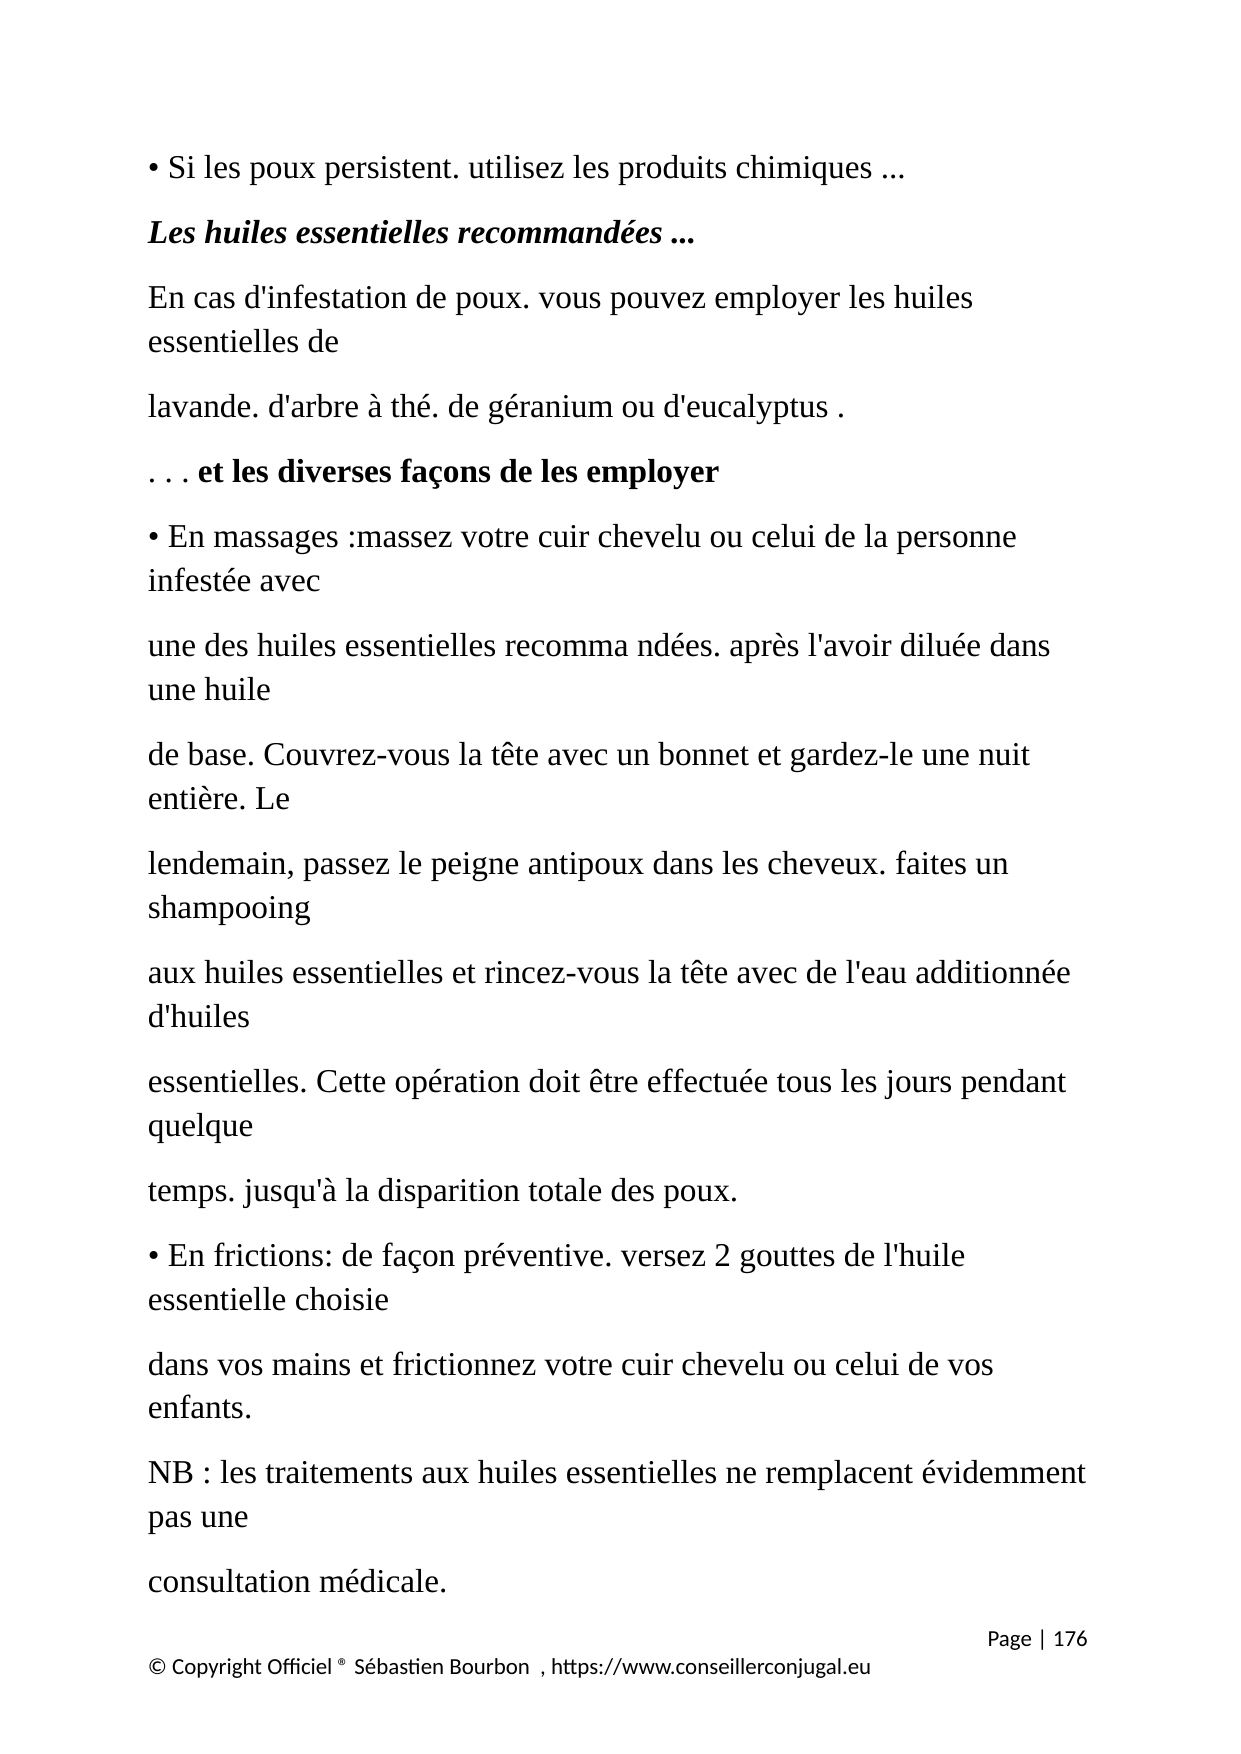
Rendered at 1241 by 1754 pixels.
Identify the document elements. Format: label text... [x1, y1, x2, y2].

text lavande. d'arbre à thé. de géranium ou d'eucalyptus . [148, 386, 1093, 425]
text lendemain, passez le peigne antipoux dans les cheveux. faites un shampooing [148, 843, 1093, 925]
text • Si les poux persistent. utilisez les produits chimiques ... [148, 148, 1093, 186]
text essentielles. Cette opération doit être effectuée tous les jours pendant quelque [148, 1061, 1093, 1143]
text • En massages :massez votre cuir chevelu ou celui de la personne infestée avec [148, 516, 1093, 598]
text temps. jusqu'à la disparition totale des poux. [148, 1170, 1093, 1208]
text Les huiles essentielles recommandées ... [148, 212, 1093, 251]
text aux huiles essentielles et rincez-vous la tête avec de l'eau additionnée d'huiles [148, 952, 1093, 1034]
text NB : les traitements aux huiles essentielles ne remplacent évidemment pas une [148, 1453, 1093, 1535]
text dans vos mains et frictionnez votre cuir chevelu ou celui de vos enfants. [148, 1344, 1093, 1426]
text consultation médicale. [148, 1562, 1093, 1600]
text . . . et les diverses façons de les employer [148, 451, 1093, 489]
text une des huiles essentielles recomma ndées. après l'avoir diluée dans une huile [148, 625, 1093, 707]
text • En frictions: de façon préventive. versez 2 gouttes de l'huile essentielle choisie [148, 1235, 1093, 1317]
text En cas d'infestation de poux. vous pouvez employer les huiles essentielles de [148, 277, 1093, 360]
text de base. Couvrez-vous la tête avec un bonnet et gardez-le une nuit entière. Le [148, 734, 1093, 816]
